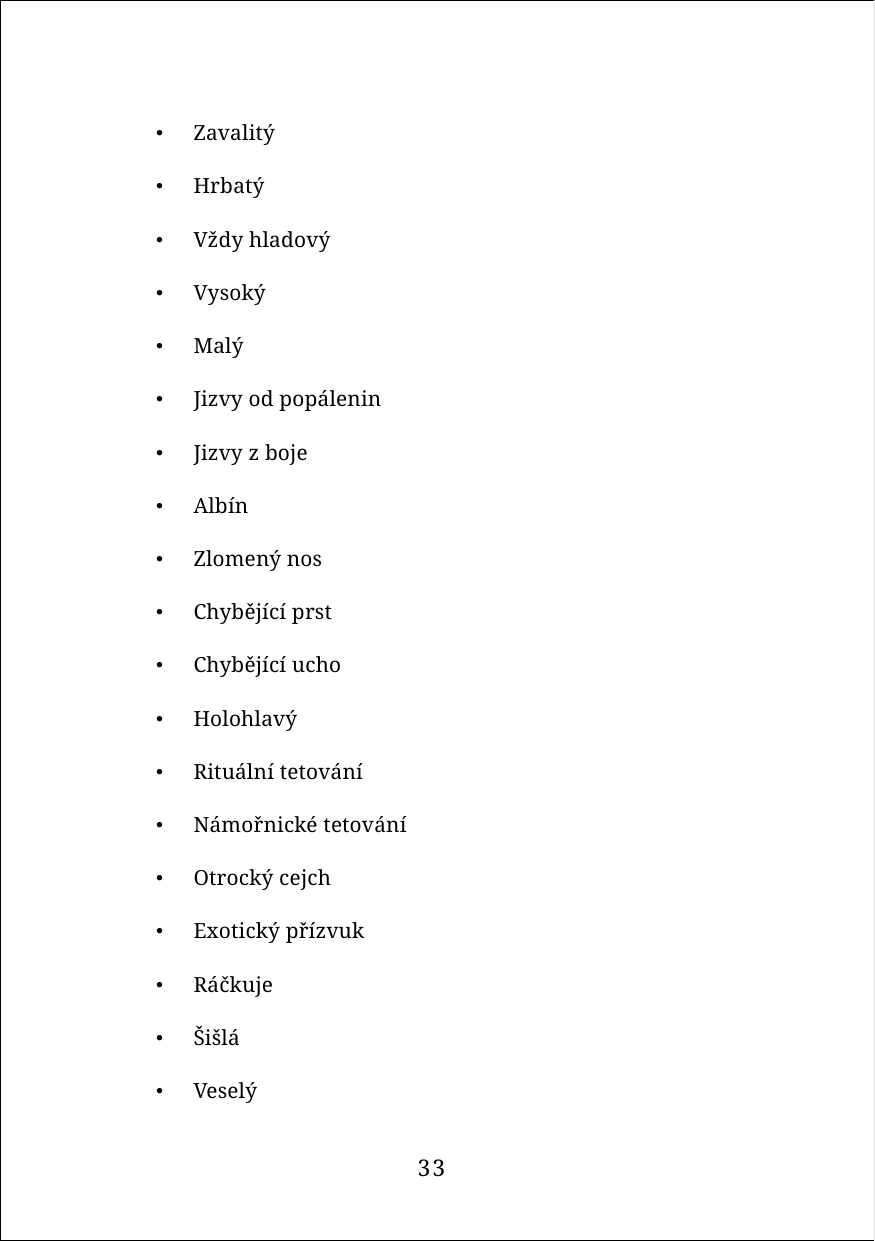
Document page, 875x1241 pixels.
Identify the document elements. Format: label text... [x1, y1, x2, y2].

list Vysoký [156, 278, 756, 306]
list Zavalitý [156, 118, 756, 147]
list Vždy hladový [156, 225, 756, 253]
list Jizvy od popálenin [156, 384, 756, 413]
list Rituální tetování [156, 757, 756, 785]
list Malý [156, 331, 756, 359]
list Hrbatý [156, 171, 756, 200]
list Chybějící prst [156, 597, 756, 626]
list Jizvy z boje [156, 438, 756, 466]
list Námořnické tetování [156, 810, 756, 839]
list Ráčkuje [156, 970, 756, 998]
list Zlomený nos [156, 544, 756, 572]
list Exotický přízvuk [156, 917, 756, 945]
list Chybějící ucho [156, 651, 756, 679]
list Šišlá [156, 1023, 756, 1052]
list Veselý [156, 1076, 756, 1105]
list Otrocký cejch [156, 863, 756, 892]
list Albín [156, 491, 756, 519]
list Holohlavý [156, 704, 756, 732]
